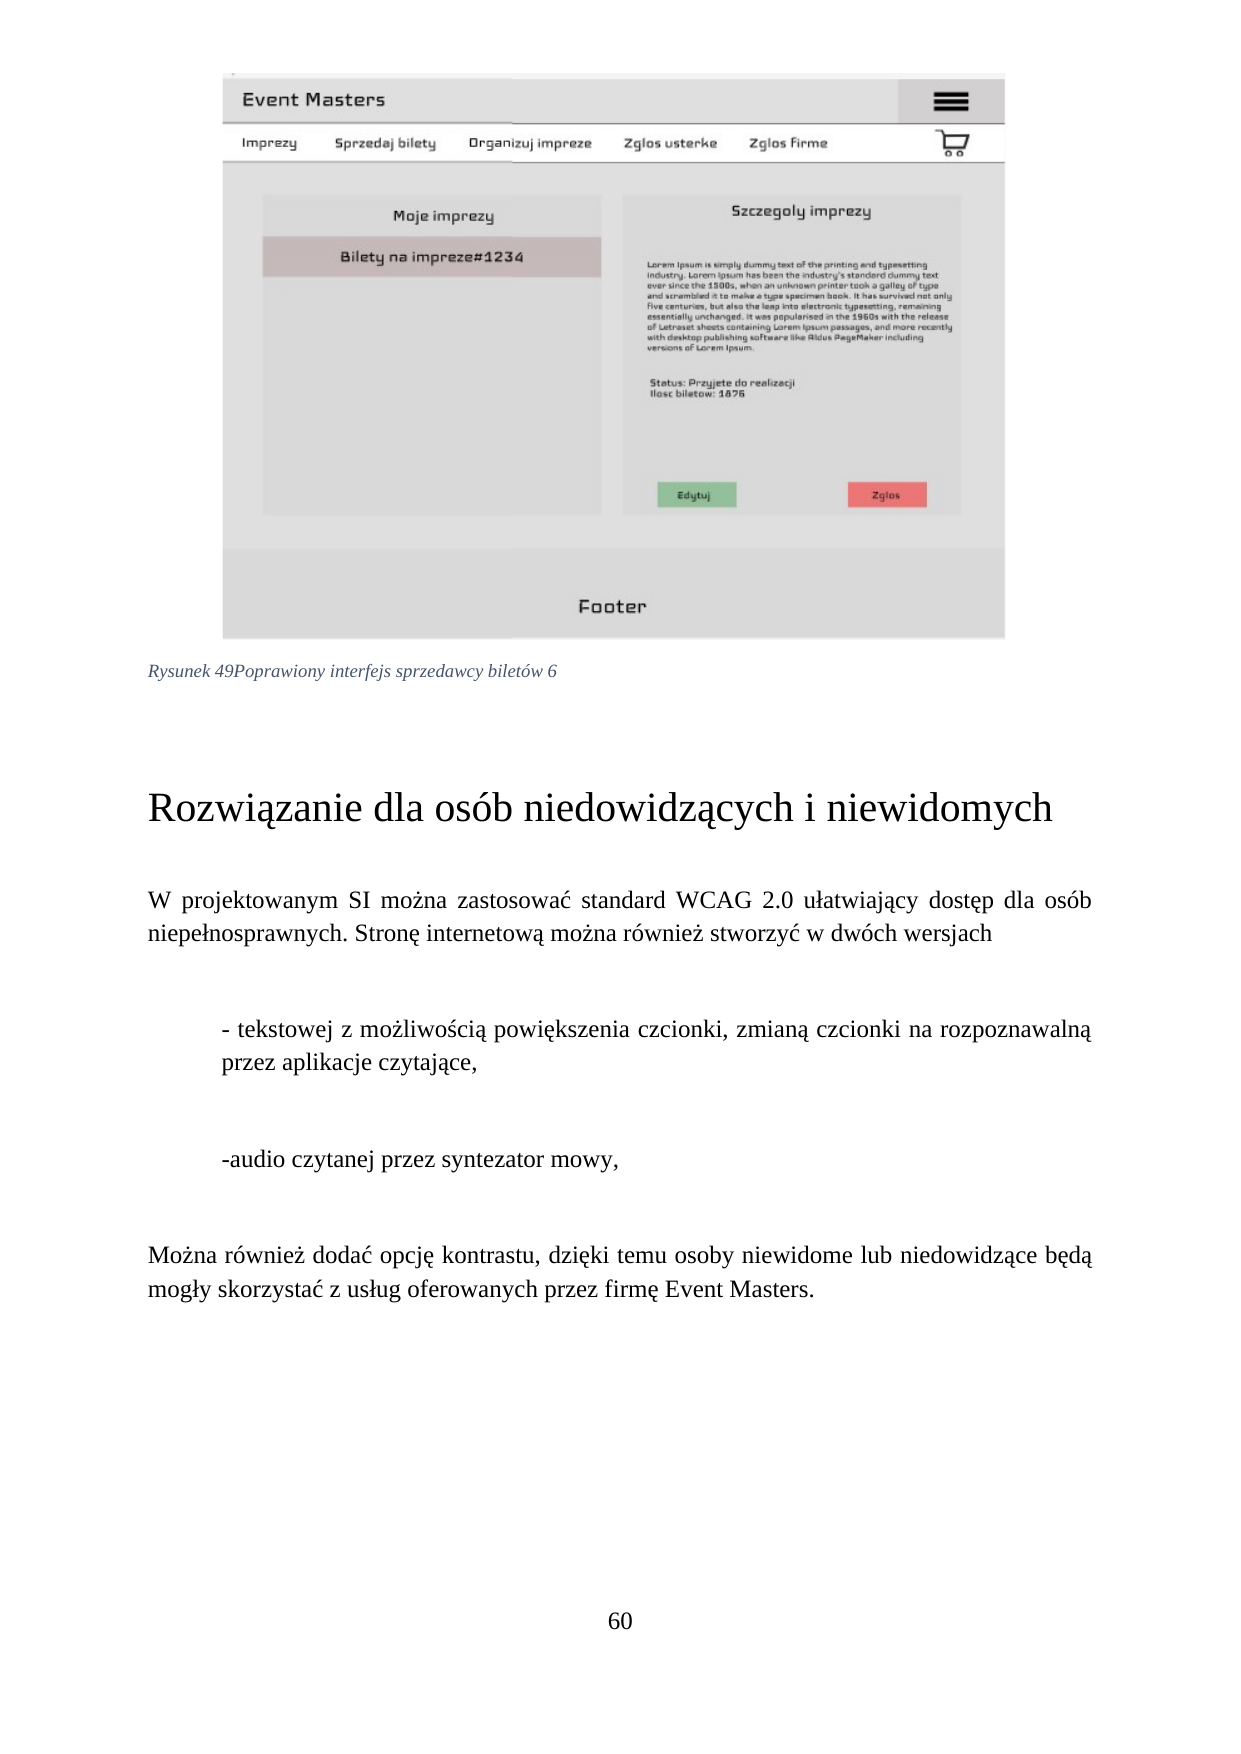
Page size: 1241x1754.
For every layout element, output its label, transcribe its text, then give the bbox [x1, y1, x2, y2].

text W projektowanym SI można zastosować standard WCAG 2.0 ułatwiający dostęp dla osób niepełnosprawnych. Stronę internetową można również stworzyć w dwóch wersjach [148, 885, 1093, 947]
subtitle Rozwiązanie dla osób niedowidzących i niewidomych [148, 783, 1093, 831]
text -audio czytanej przez syntezator mowy, [221, 1144, 1093, 1173]
text - tekstowej z możliwością powiększenia czcionki, zmianą czcionki na rozpoznawalną przez aplikacje czytające, [221, 1014, 1093, 1076]
text Można również dodać opcję kontrastu, dzięki temu osoby niewidome lub niedowidzące będą mogły skorzystać z usług oferowanych przez firmę Event Masters. [148, 1241, 1093, 1302]
text Rysunek 49Poprawiony interfejs sprzedawcy biletów 6 [148, 660, 1093, 682]
